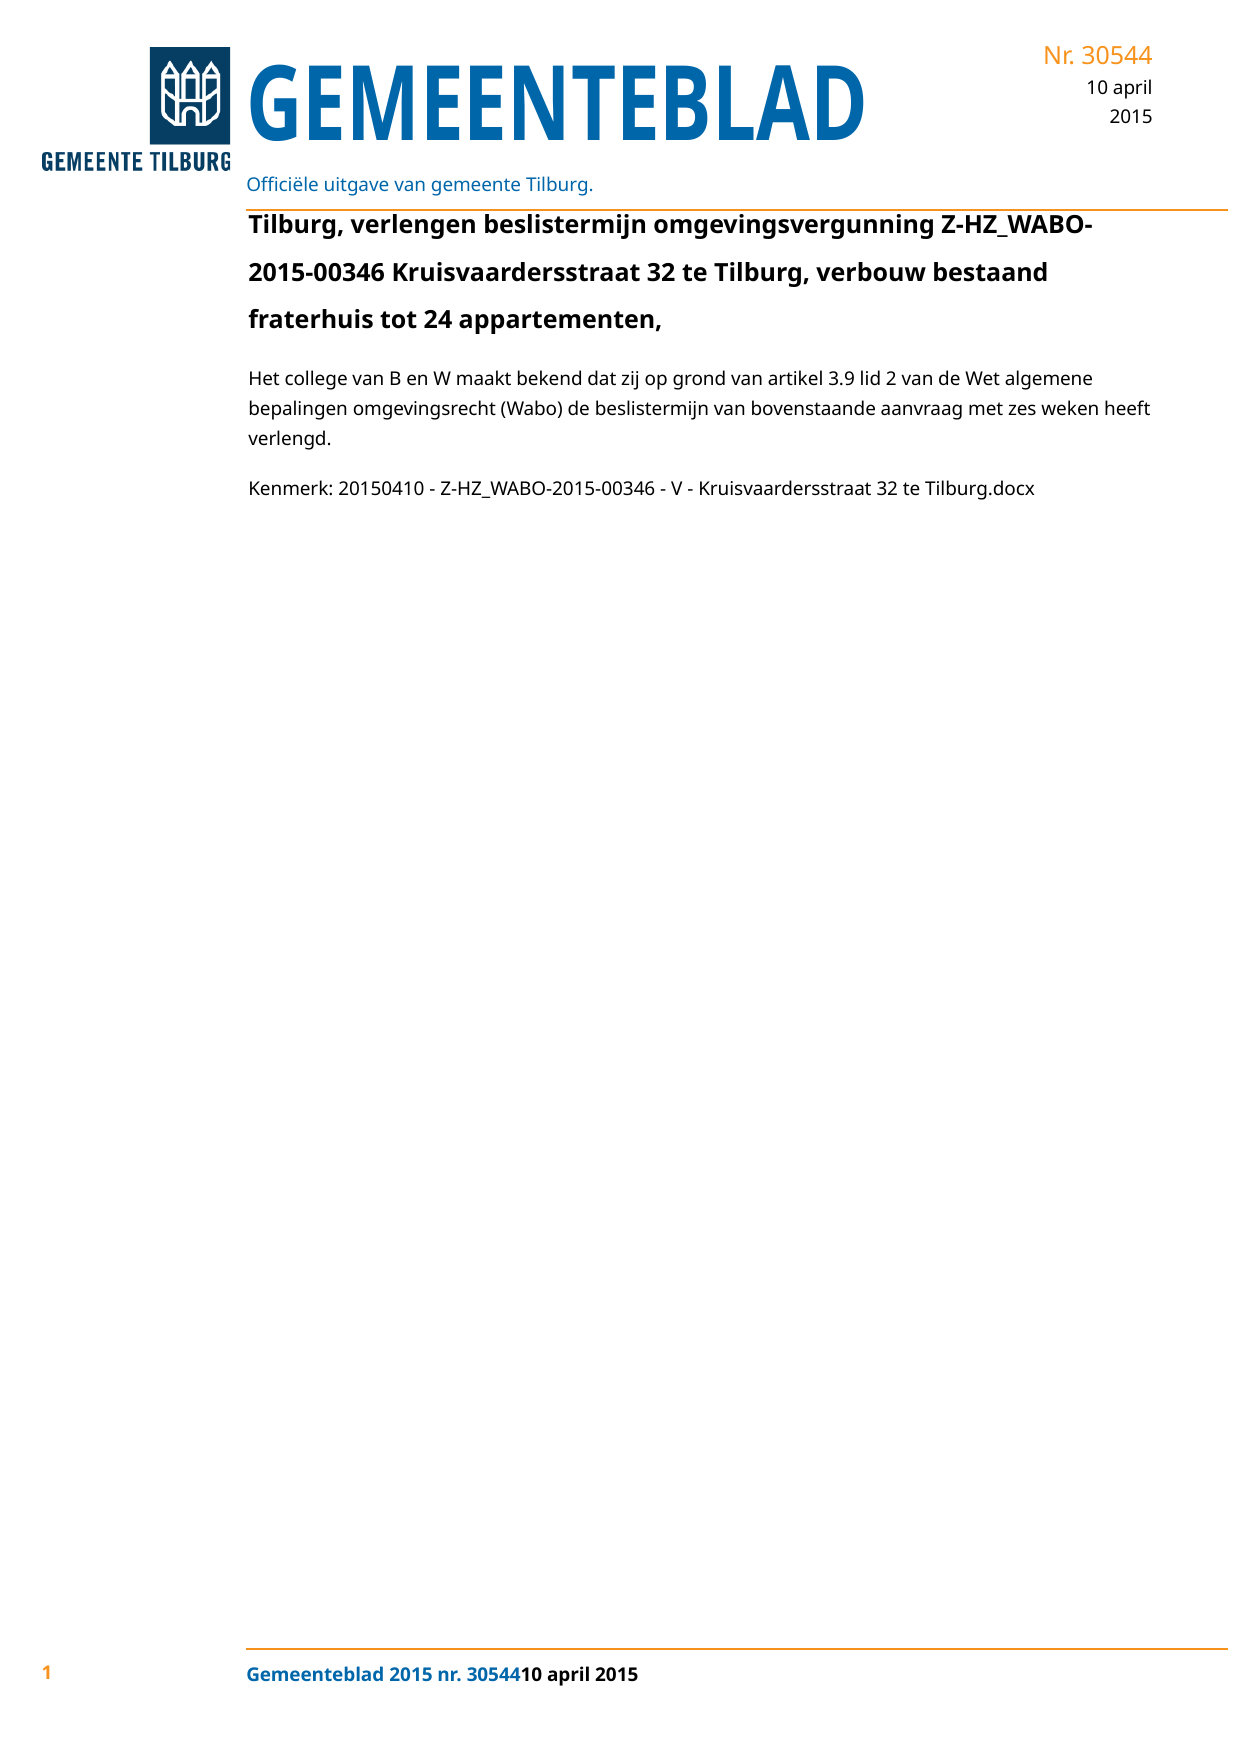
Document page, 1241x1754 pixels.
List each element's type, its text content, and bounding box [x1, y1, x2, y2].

text Het college van B en W maakt bekend dat zij op grond van artikel 3.9 lid 2 van de Wet algemene bepalingen omgevingsrecht (Wabo) de beslistermijn van bovenstaande aanvraag met zes weken heeft verlengd. [248, 366, 1152, 450]
text Kenmerk: 20150410 - Z-HZ_WABO-2015-00346 - V - Kruisvaardersstraat 32 te Tilburg.docx [248, 475, 1152, 501]
picture [41, 47, 231, 172]
text Tilburg, verlengen beslistermijn omgevingsvergunning Z-HZ_WABO-2015-00346 Kruisvaardersstraat 32 te Tilburg, verbouw bestaand fraterhuis tot 24 appartementen, [248, 211, 1152, 336]
